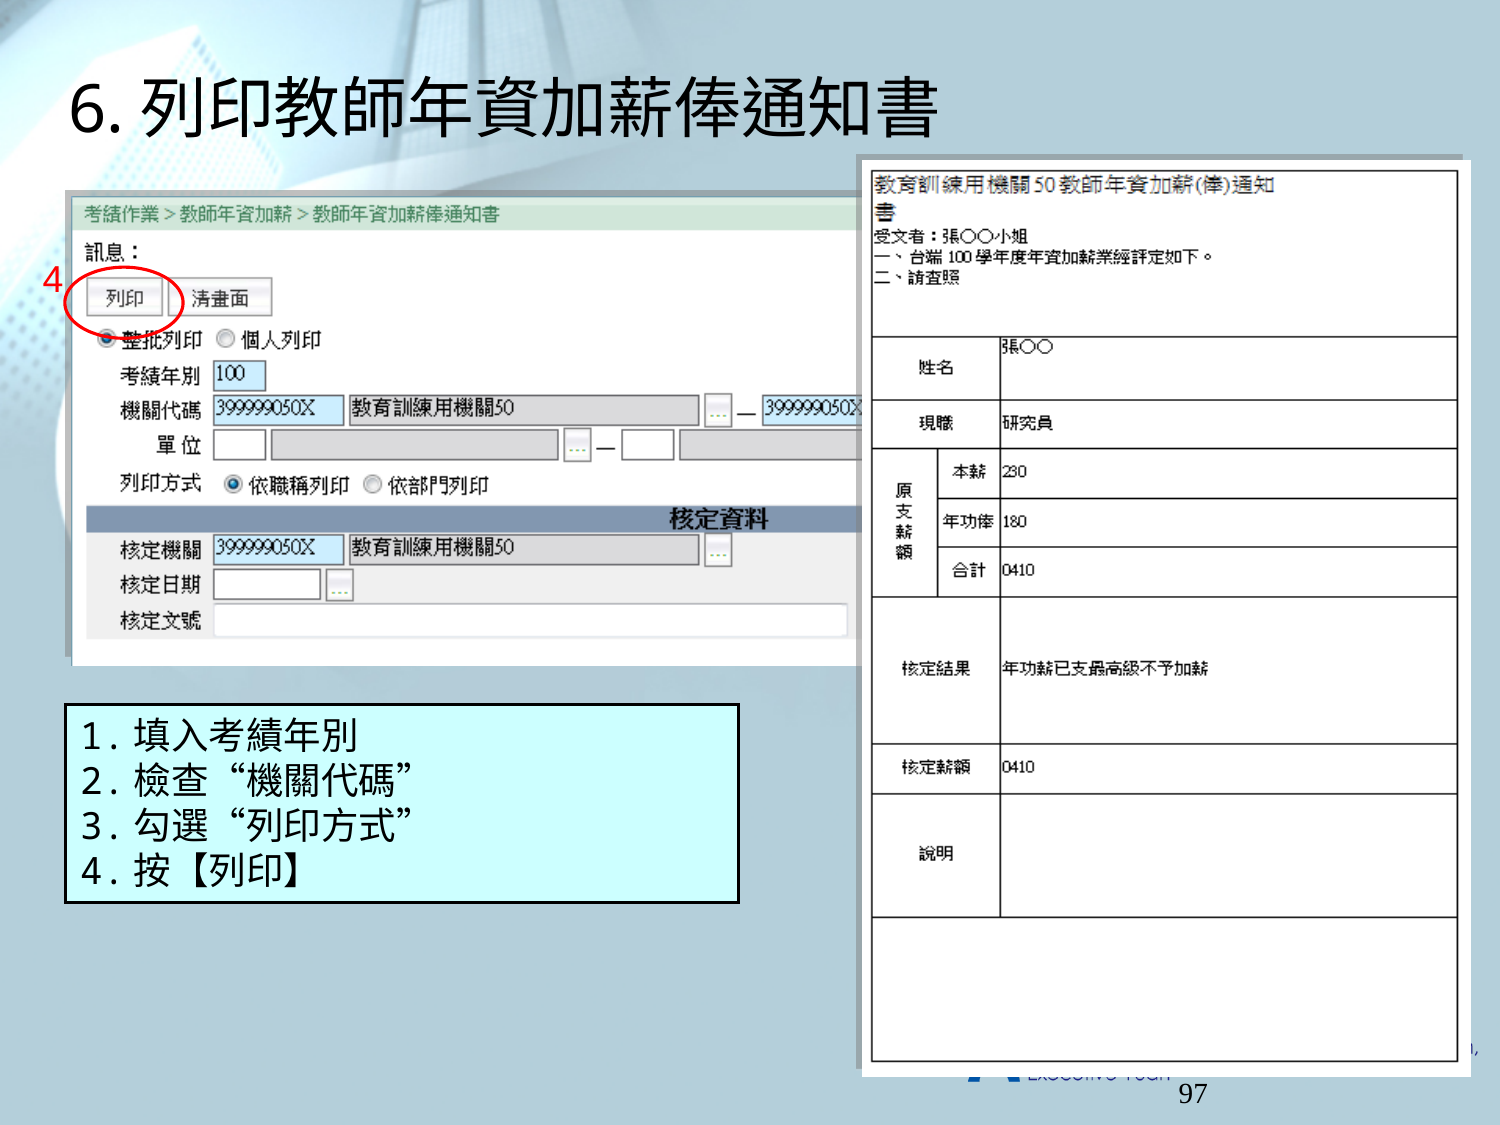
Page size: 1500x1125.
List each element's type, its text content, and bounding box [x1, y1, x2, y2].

text_box 4 [29, 255, 77, 301]
text_box 1.填入考績年別 2.檢查“機關代碼” 3.勾選“列印方式” 4.按【列印】 [65, 704, 739, 903]
picture [71, 200, 856, 666]
picture [862, 160, 1471, 1077]
title 6.列印教師年資加薪俸通知書 [53, 12, 1329, 200]
text_box [1163, 1066, 1477, 1125]
picture [71, 269, 181, 336]
